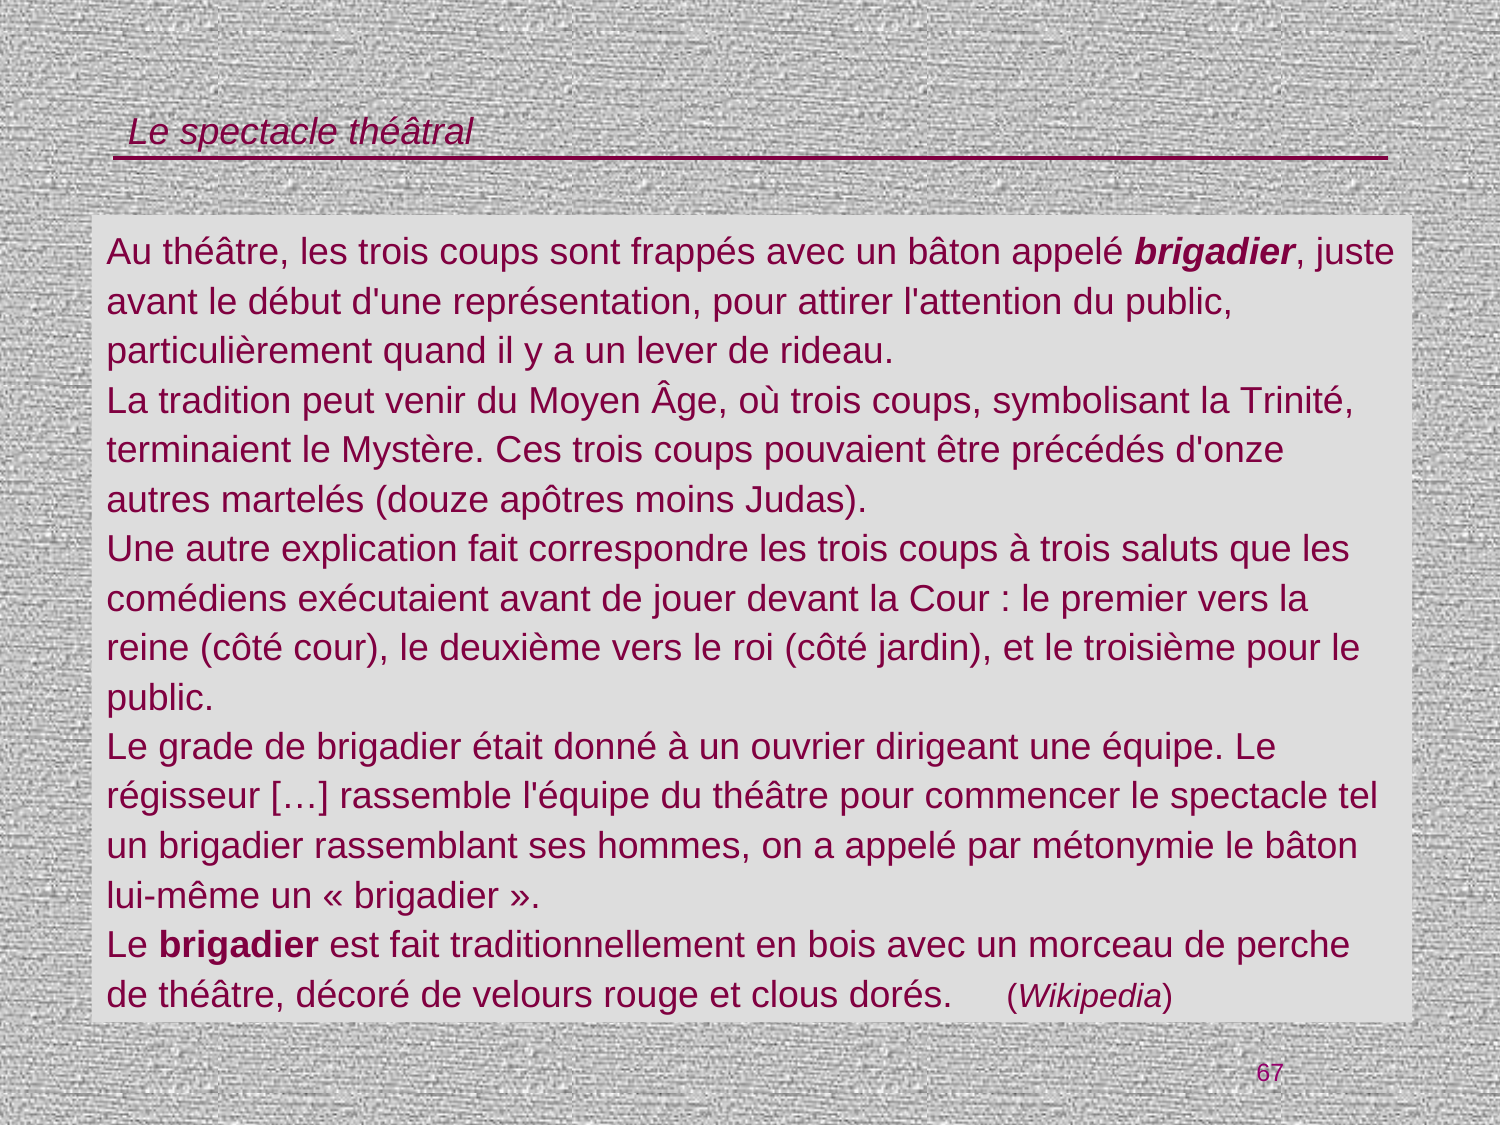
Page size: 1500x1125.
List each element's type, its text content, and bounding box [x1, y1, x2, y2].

picture [0, 0, 1500, 1125]
text_box Au théâtre, les trois coups sont frappés avec un bâton appelé brigadier, juste avant le début d'une représentation, pour attirer l'attention du public, particulièrement quand il y a un lever de rideau. La tradition peut venir du Moyen Âge, où trois coups, symbolisant la Trinité, terminaient le Mystère. Ces trois coups pouvaient être précédés d'onze autres martelés (douze apôtres moins Judas). Une autre explication fait correspondre les trois coups à trois saluts que les comédiens exécutaient avant de jouer devant la Cour : le premier vers la reine (côté cour), le deuxième vers le roi (côté jardin), et le troisième pour le public. Le grade de brigadier était donné à un ouvrier dirigeant une équipe. Le régisseur […] rassemble l'équipe du théâtre pour commencer le spectacle tel un brigadier rassemblant ses hommes, on a appelé par métonymie le bâton lui-même un « brigadier ». Le brigadier est fait traditionnellement en bois avec un morceau de perche de théâtre, décoré de velours rouge et clous dorés. (Wikipedia) [91, 215, 1413, 1023]
